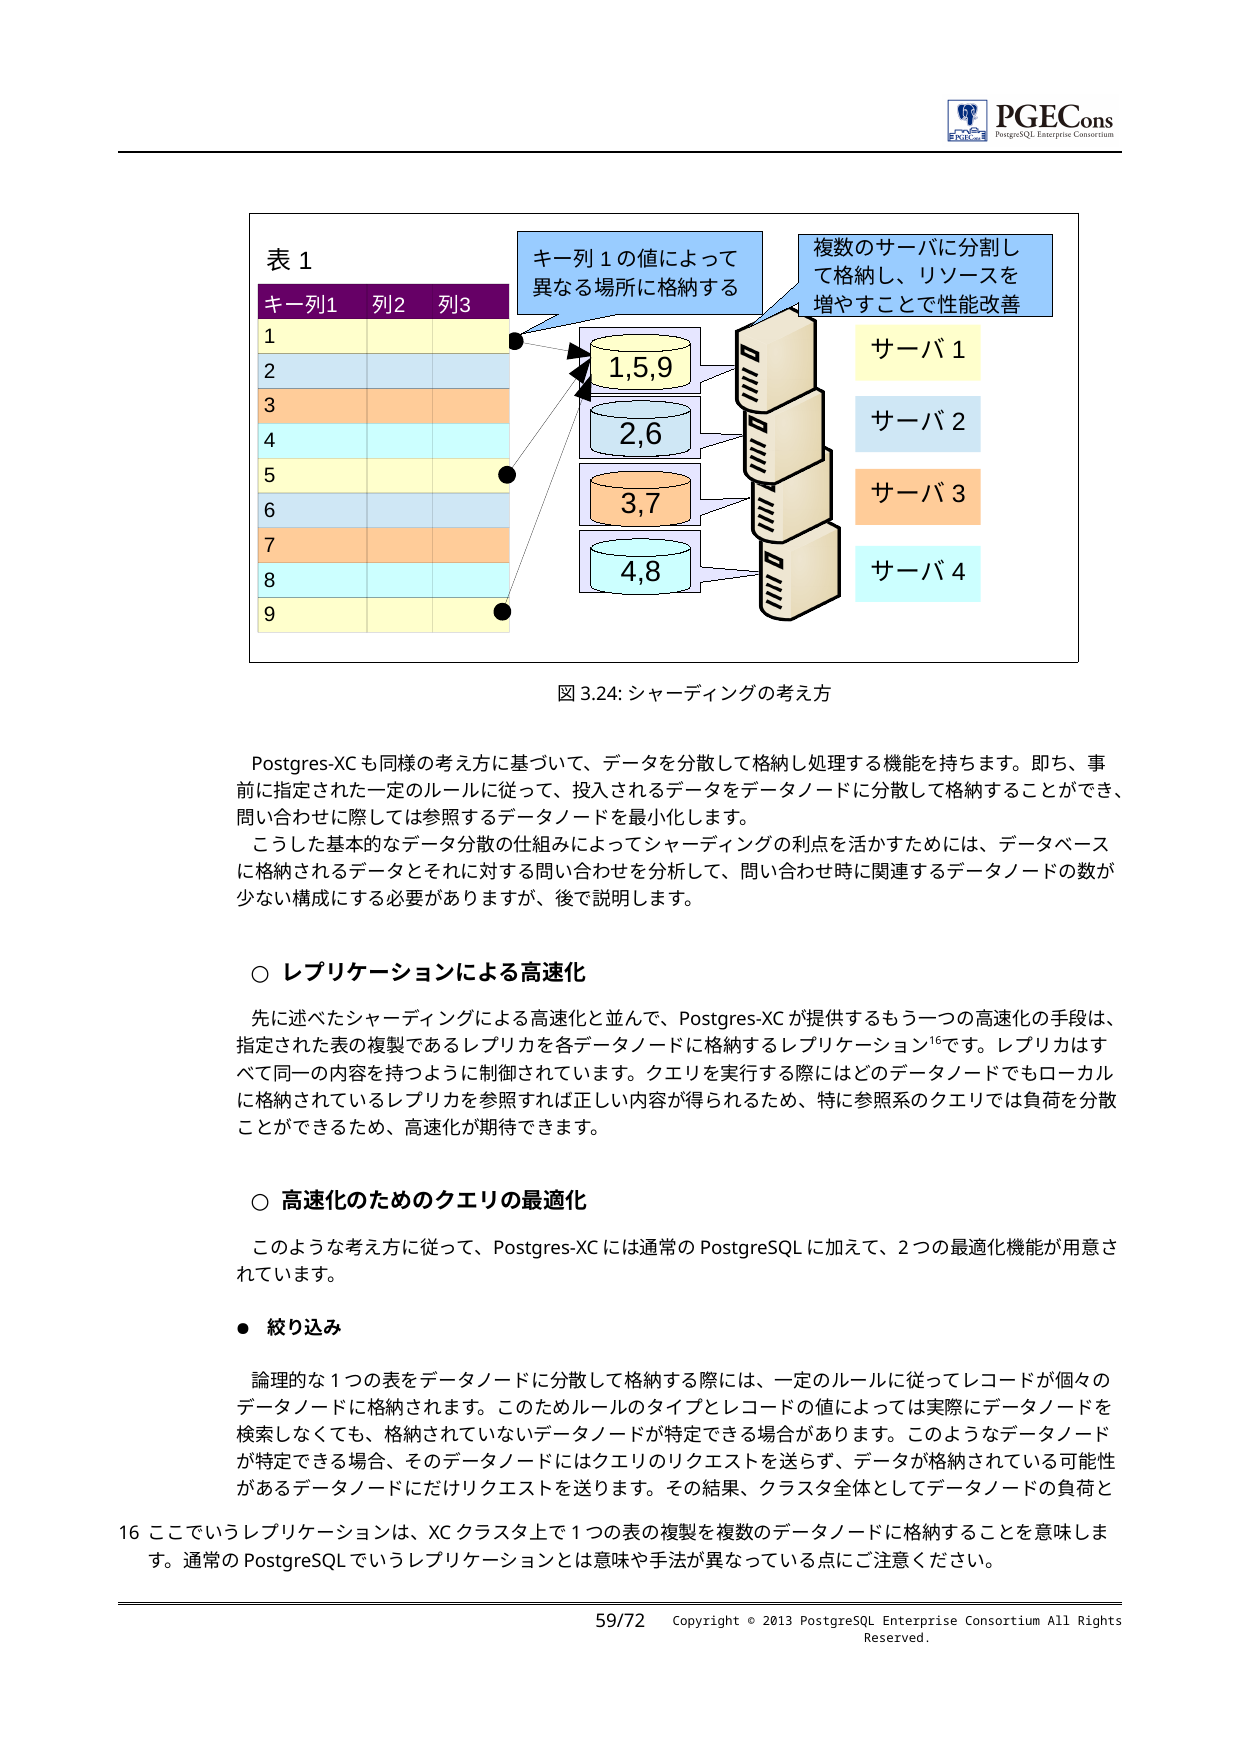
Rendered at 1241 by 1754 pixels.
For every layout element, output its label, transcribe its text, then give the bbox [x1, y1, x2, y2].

text こうした基本的なデータ分散の仕組みによってシャーディングの利点を活かすためには、データベースに格納されるデータとそれに対する問い合わせを分析して、問い合わせ時に関連するデータノードの数が少ない構成にする必要がありますが、後で説明します。 [236, 830, 1122, 911]
picture [941, 94, 1119, 147]
list 絞り込み [193, 1312, 1122, 1340]
text Postgres-XCも同様の考え方に基づいて、データを分散して格納し処理する機能を持ちます。即ち、事前に指定された一定のルールに従って、投入されるデータをデータノードに分散して格納することができ、問い合わせに際しては参照するデータノードを最小化します。 [236, 748, 1122, 830]
text 図 3.24: シャーディングの考え方 [294, 234, 1096, 705]
text 論理的な1つの表をデータノードに分散して格納する際には、一定のルールに従ってレコードが個々のデータノードに格納されます。このためルールのタイプとレコードの値によっては実際にデータノードを検索しなくても、格納されていないデータノードが特定できる場合があります。このようなデータノードが特定できる場合、そのデータノードにはクエリのリクエストを送らず、データが格納されている可能性があるデータノードにだけリクエストを送ります。その結果、クラスタ全体としてデータノードの負荷と [236, 1365, 1122, 1501]
text このような考え方に従って、Postgres-XCには通常のPostgreSQLに加えて、2つの最適化機能が用意されています。 [236, 1233, 1122, 1287]
text 先に述べたシャーディングによる高速化と並んで、Postgres-XCが提供するもう一つの高速化の手段は、指定された表の複製であるレプリカを各データノードに格納するレプリケーションです。レプリカはすべて同一の内容を持つように制御されています。クエリを実行する際にはどのデータノードでもローカルに格納されているレプリカを参照すれば正しい内容が得られるため、特に参照系のクエリでは負荷を分散ことができるため、高速化が期待できます。 [236, 1004, 1122, 1140]
text ここでいうレプリケーションは、XCクラスタ上で1つの表の複製を複数のデータノードに格納することを意味します。通常のPostgreSQLでいうレプリケーションとは意味や手法が異なっている点にご注意ください。 [118, 1518, 1122, 1572]
subtitle レプリケーションによる高速化 [250, 954, 1122, 986]
picture [725, 300, 850, 626]
subtitle 高速化のためのクエリの最適化 [250, 1183, 1122, 1215]
